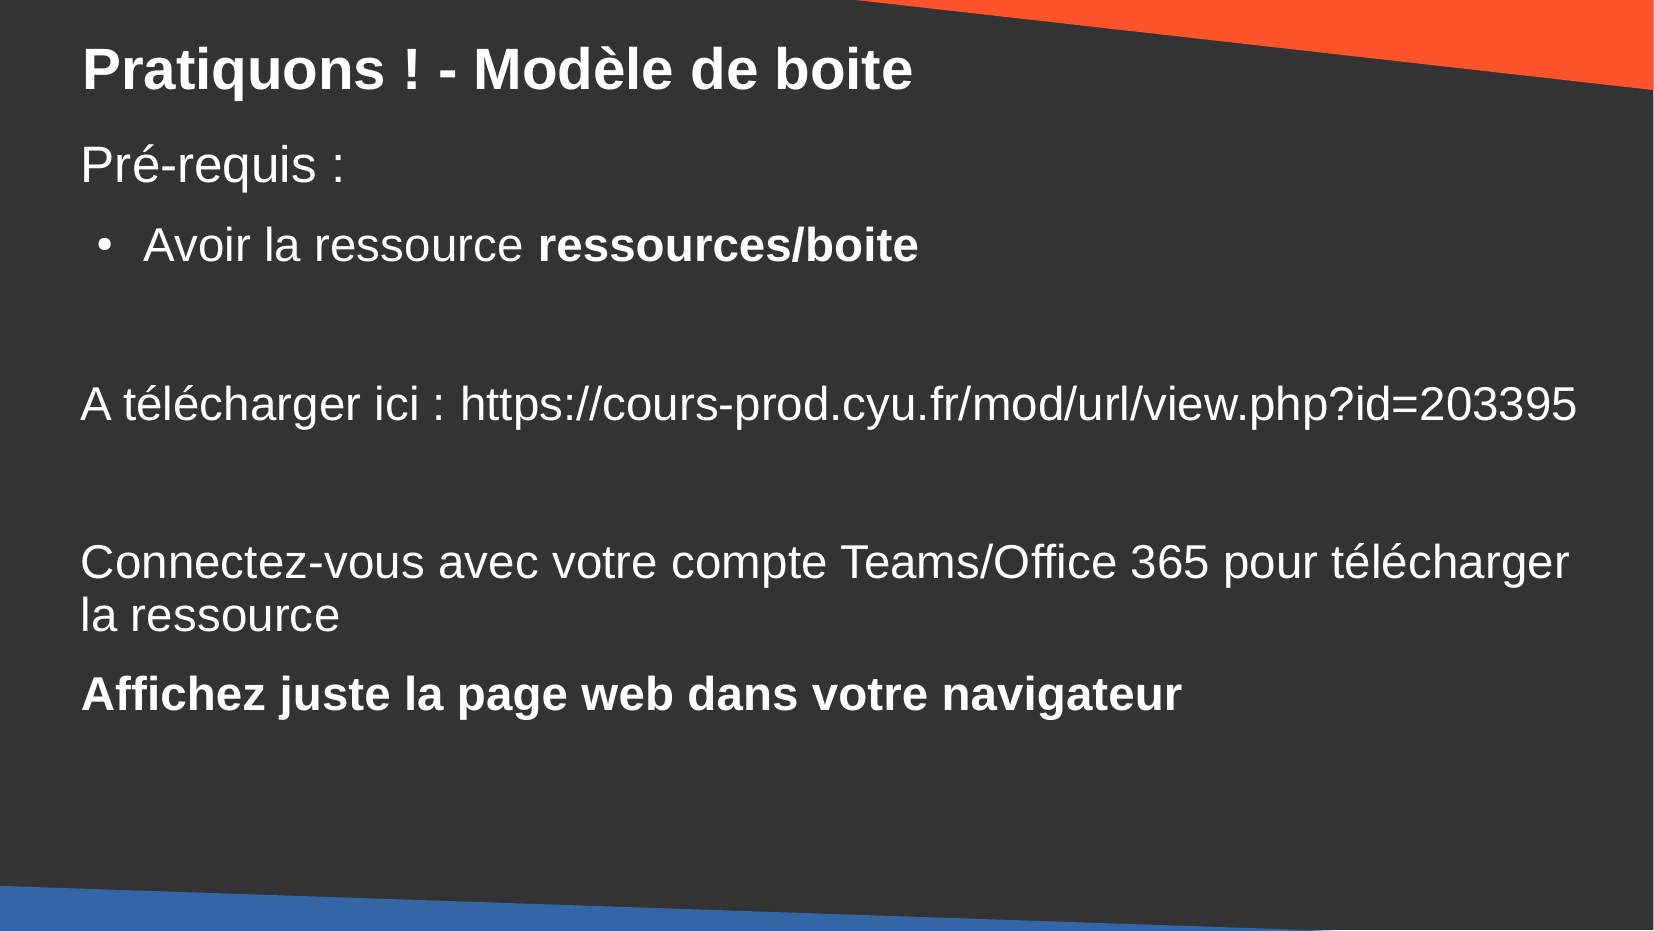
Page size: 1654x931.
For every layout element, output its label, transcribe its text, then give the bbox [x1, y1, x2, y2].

title Pratiquons ! - Modèle de boite [82, 37, 1571, 114]
text_box [855, 0, 1654, 91]
text_box [0, 885, 1337, 931]
list Pré-requis : Avoir la ressource ressources/boite A télécharger ici : https://cours-prod.cyu.fr/mod/url/view.php?id=203395 Connectez-vous avec votre compte Teams/Office 365 pour télécharger la ressource Affichez juste la page web dans votre navigateur [80, 135, 1620, 721]
